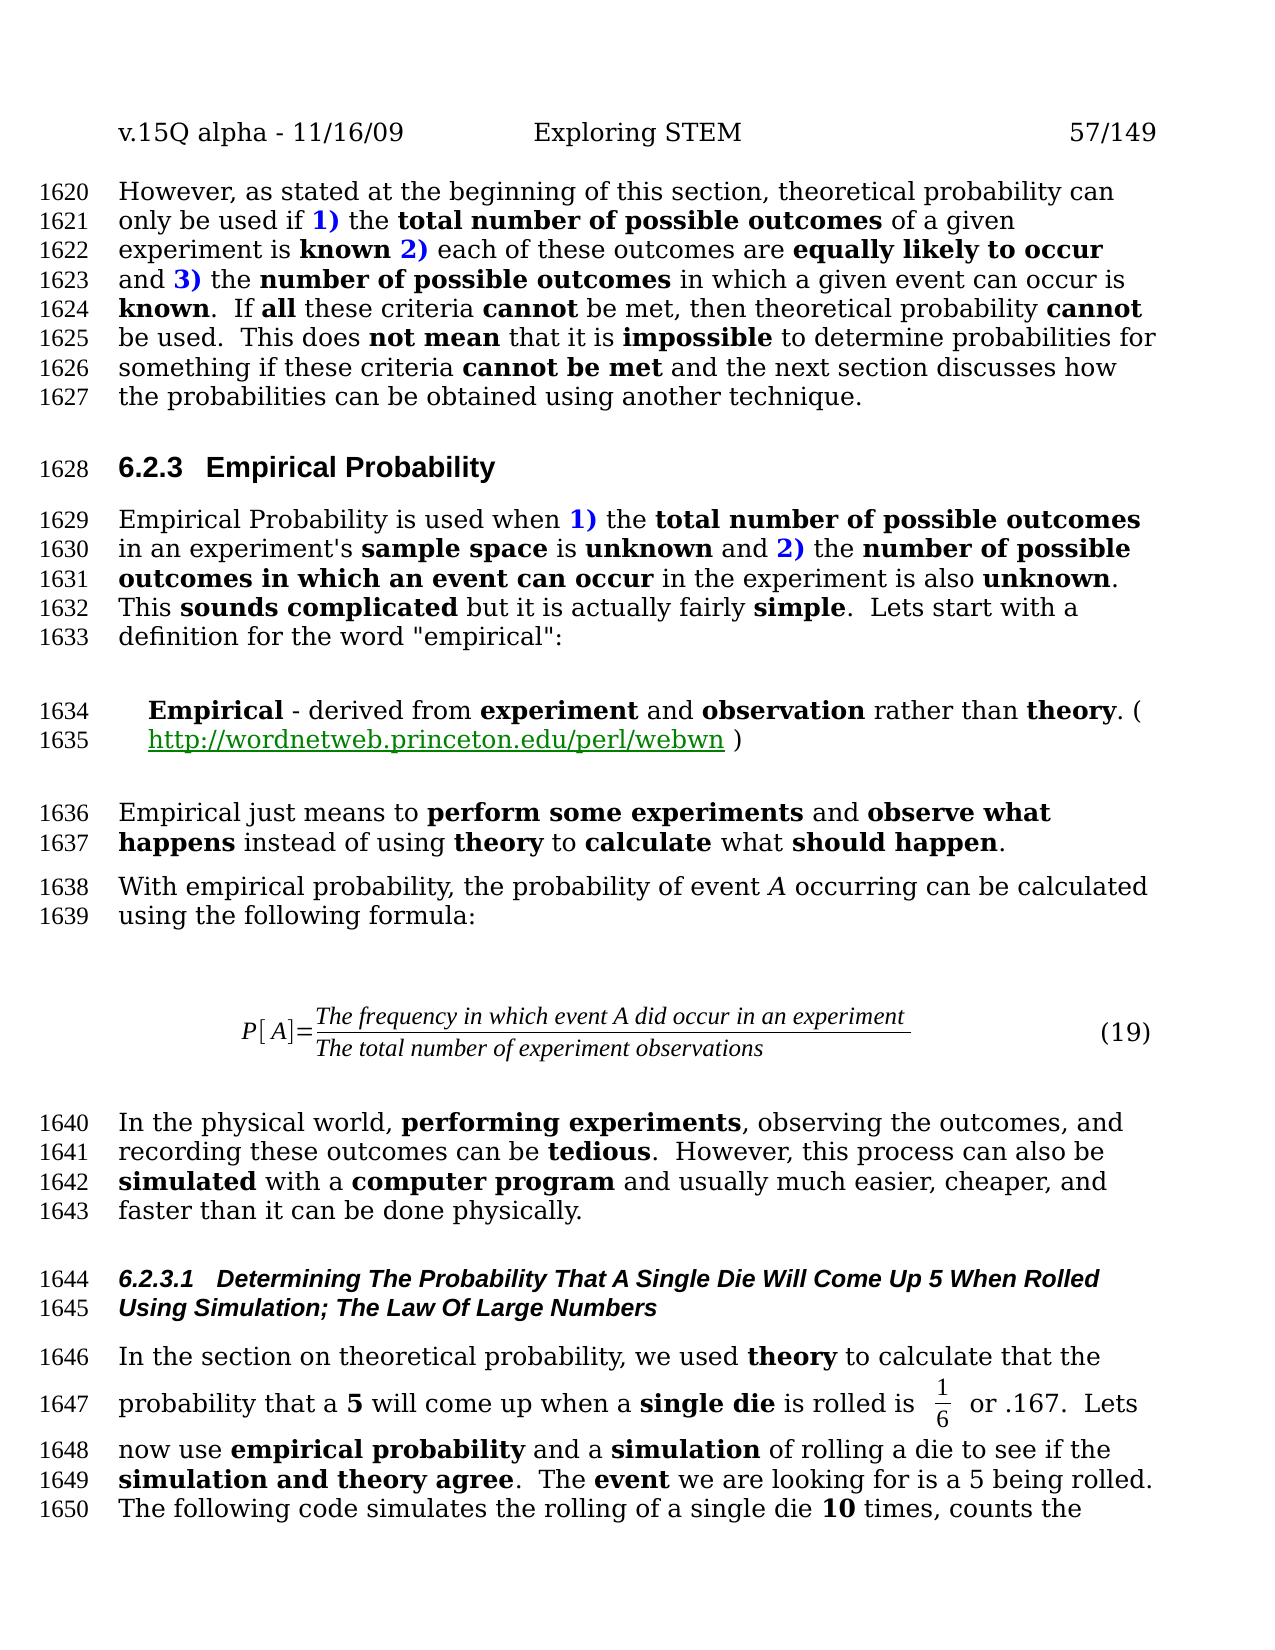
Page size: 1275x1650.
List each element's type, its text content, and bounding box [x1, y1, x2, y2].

text However, as stated at the beginning of this section, theoretical probability can only be used if 1) the total number of possible outcomes of a given experiment is known 2) each of these outcomes are equally likely to occur and 3) the number of possible outcomes in which a given event can occur is known. If all these criteria cannot be met, then theoretical probability cannot be used. This does not mean that it is impossible to determine probabilities for something if these criteria cannot be met and the next section discusses how the probabilities can be obtained using another technique. [118, 177, 1157, 411]
subtitle Determining The Probability That A Single Die Will Come Up 5 When Rolled Using Simulation; The Law Of Large Numbers [118, 1264, 1157, 1321]
text In the section on theoretical probability, we used theory to calculate that the probability that a 5 will come up when a single die is rolled isor .167. Lets now use empirical probability and a simulation of rolling a die to see if the simulation and theory agree. The event we are looking for is a 5 being rolled. The following code simulates the rolling of a single die 10 times, counts the [118, 1342, 1157, 1523]
table_header (19) [1041, 995, 1157, 1070]
text Empirical Probability is used when 1) the total number of possible outcomes in an experiment's sample space is unknown and 2) the number of possible outcomes in which an event can occur in the experiment is also unknown. This sounds complicated but it is actually fairly simple. Lets start with a definition for the word "empirical": [118, 505, 1157, 652]
text Empirical just means to perform some experiments and observe what happens instead of using theory to calculate what should happen. [118, 798, 1157, 857]
text In the physical world, performing experiments, observing the outcomes, and recording these outcomes can be tedious. However, this process can also be simulated with a computer program and usually much easier, cheaper, and faster than it can be done physically. [118, 1108, 1157, 1225]
subtitle Empirical Probability [118, 450, 1157, 484]
text Empirical - derived from experiment and observation rather than theory. ( http://wordnetweb.princeton.edu/perl/webwn ) [148, 696, 1157, 754]
text With empirical probability, the probability of event A occurring can be calculated using the following formula: [118, 872, 1157, 931]
table_header [118, 995, 1041, 1070]
